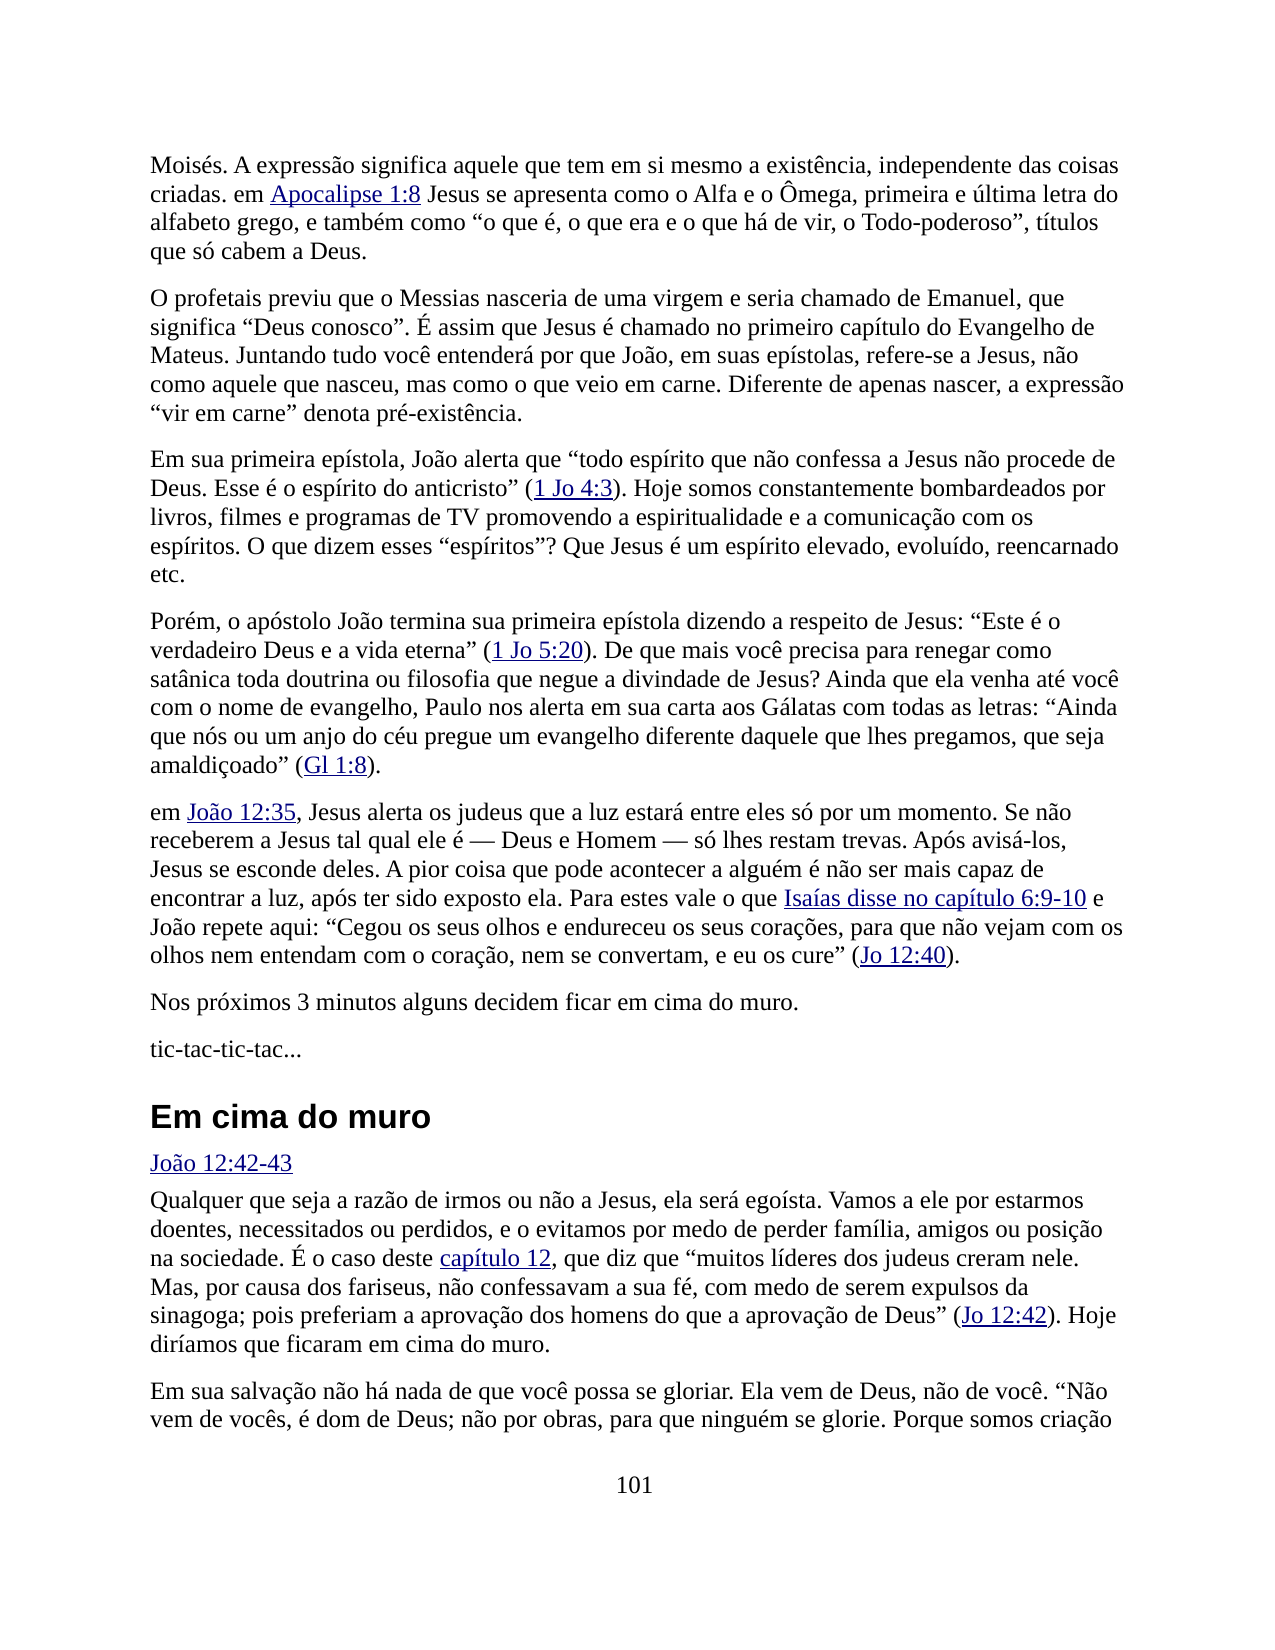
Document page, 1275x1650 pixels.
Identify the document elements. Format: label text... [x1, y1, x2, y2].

text Porém, o apóstolo João termina sua primeira epístola dizendo a respeito de Jesus: “Este é o verdadeiro Deus e a vida eterna” (1 Jo 5:20). De que mais você precisa para renegar como satânica toda doutrina ou filosofia que negue a divindade de Jesus? Ainda que ela venha até você com o nome de evangelho, Paulo nos alerta em sua carta aos Gálatas com todas as letras: “Ainda que nós ou um anjo do céu pregue um evangelho diferente daquele que lhes pregamos, que seja amaldiçoado” (Gl 1:8). [150, 606, 1125, 779]
subtitle Em cima do muro [150, 1096, 1125, 1135]
text O profetais previu que o Messias nasceria de uma virgem e seria chamado de Emanuel, que significa “Deus conosco”. É assim que Jesus é chamado no primeiro capítulo do Evangelho de Mateus. Juntando tudo você entenderá por que João, em suas epístolas, refere-se a Jesus, não como aquele que nasceu, mas como o que veio em carne. Diferente de apenas nascer, a expressão “vir em carne” denota pré-existência. [150, 283, 1125, 427]
text tic-tac-tic-tac... [150, 1034, 1125, 1062]
text Nos próximos 3 minutos alguns decidem ficar em cima do muro. [150, 987, 1125, 1016]
text em João 12:35, Jesus alerta os judeus que a luz estará entre eles só por um momento. Se não receberem a Jesus tal qual ele é — Deus e Homem — só lhes restam trevas. Após avisá-los, Jesus se esconde deles. A pior coisa que pode acontecer a alguém é não ser mais capaz de encontrar a luz, após ter sido exposto ela. Para estes vale o que Isaías disse no capítulo 6:9-10 e João repete aqui: “Cegou os seus olhos e endureceu os seus corações, para que não vejam com os olhos nem entendam com o coração, nem se convertam, e eu os cure” (Jo 12:40). [150, 797, 1125, 969]
text Moisés. A expressão significa aquele que tem em si mesmo a existência, independente das coisas criadas. em Apocalipse 1:8 Jesus se apresenta como o Alfa e o Ômega, primeira e última letra do alfabeto grego, e também como “o que é, o que era e o que há de vir, o Todo-poderoso”, títulos que só cabem a Deus. [150, 150, 1125, 265]
text Em sua salvação não há nada de que você possa se gloriar. Ela vem de Deus, não de você. “Não vem de vocês, é dom de Deus; não por obras, para que ninguém se glorie. Porque somos criação [150, 1376, 1125, 1433]
text João 12:42-43 [150, 1148, 1125, 1176]
text Em sua primeira epístola, João alerta que “todo espírito que não confessa a Jesus não procede de Deus. Esse é o espírito do anticristo” (1 Jo 4:3). Hoje somos constantemente bombardeados por livros, filmes e programas de TV promovendo a espiritualidade e a comunicação com os espíritos. O que dizem esses “espíritos”? Que Jesus é um espírito elevado, evoluído, reencarnado etc. [150, 444, 1125, 588]
text Qualquer que seja a razão de irmos ou não a Jesus, ela será egoísta. Vamos a ele por estarmos doentes, necessitados ou perdidos, e o evitamos por medo de perder família, amigos ou posição na sociedade. É o caso deste capítulo 12, que diz que “muitos líderes dos judeus creram nele. Mas, por causa dos fariseus, não confessavam a sua fé, com medo de serem expulsos da sinagoga; pois preferiam a aprovação dos homens do que a aprovação de Deus” (Jo 12:42). Hoje diríamos que ficaram em cima do muro. [150, 1185, 1125, 1358]
